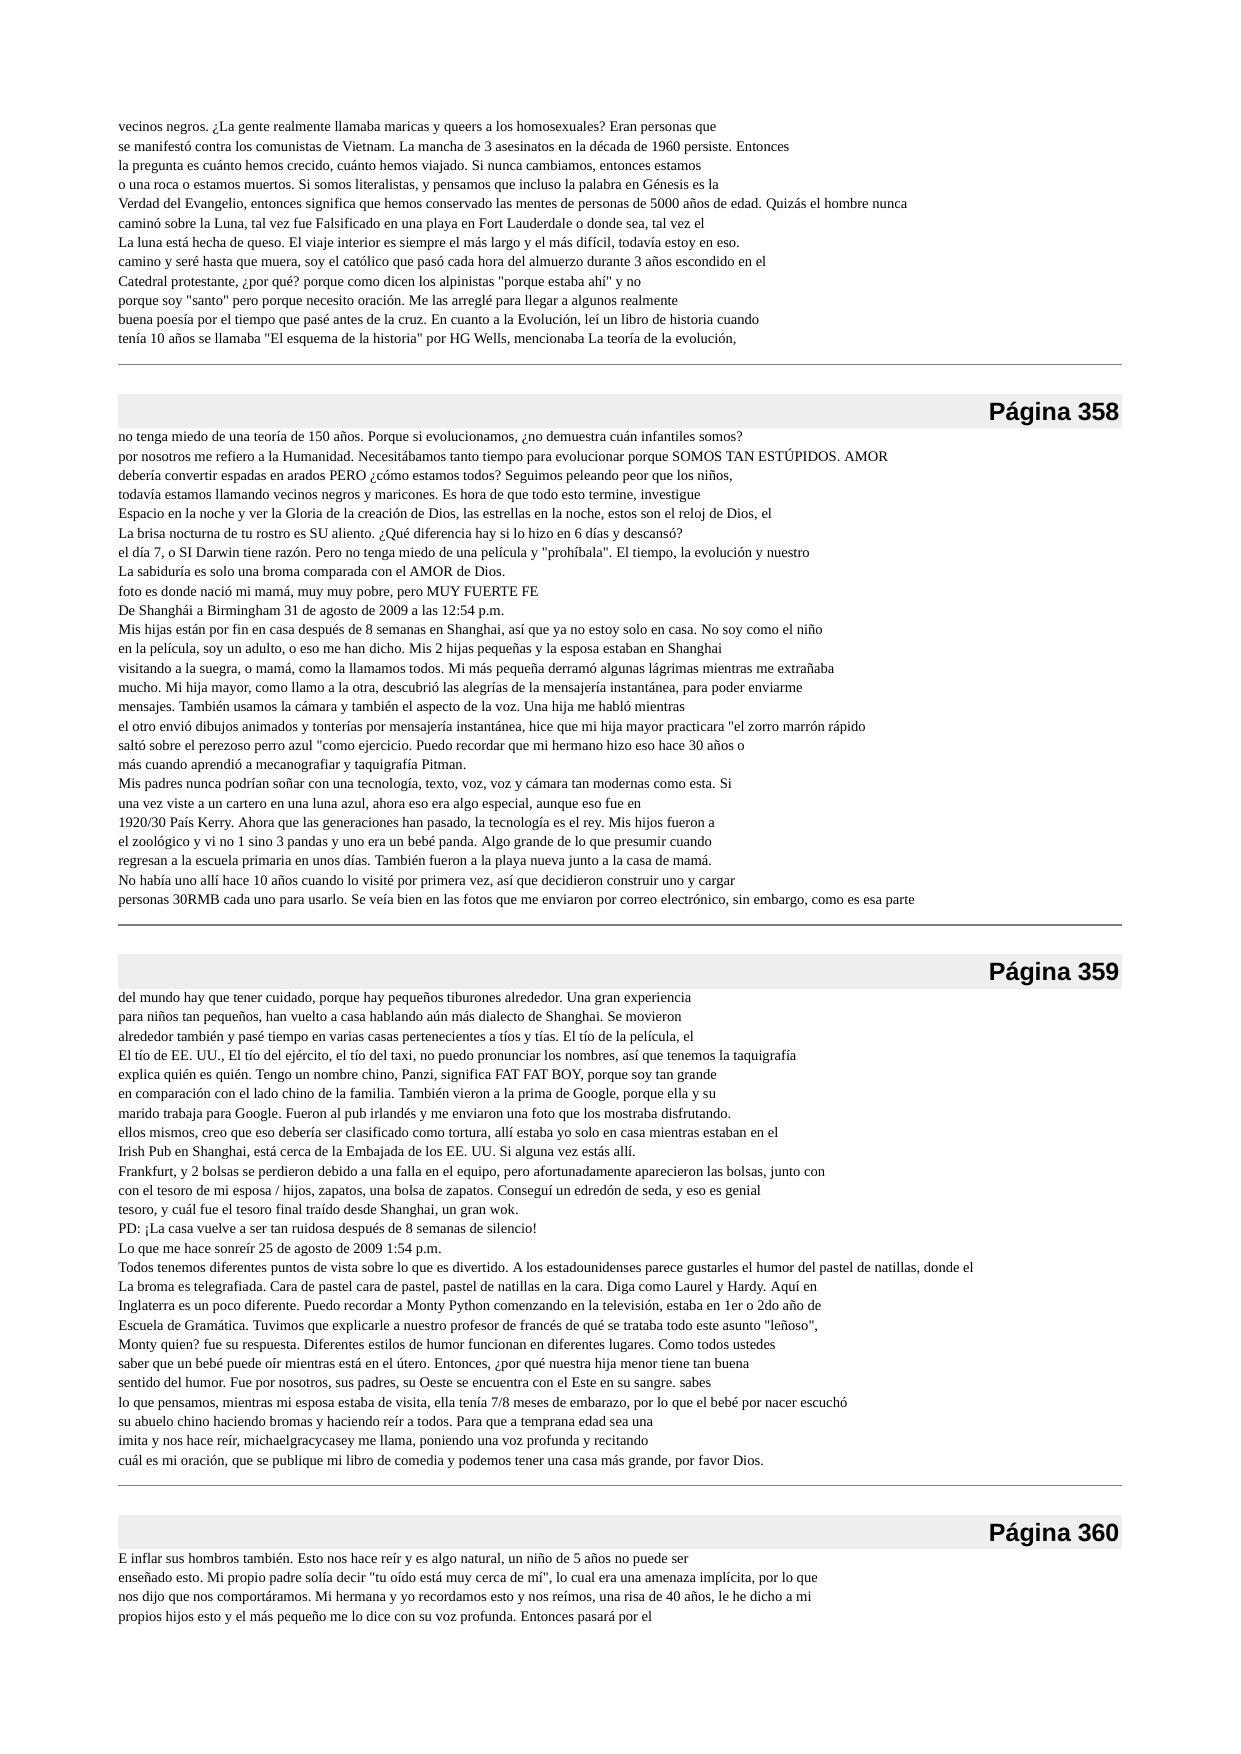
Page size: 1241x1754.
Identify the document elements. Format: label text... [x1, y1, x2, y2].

text camino y seré hasta que muera, soy el católico que pasó cada hora del almuerzo durante 3 años escondido en el [118, 253, 1122, 270]
text marido trabaja para Google. Fueron al pub irlandés y me enviaron una foto que los mostraba disfrutando. [118, 1104, 1122, 1121]
text mucho. Mi hija mayor, como llamo a la otra, descubrió las alegrías de la mensajería instantánea, para poder enviarme [118, 679, 1122, 696]
text tenía 10 años se llamaba "El esquema de la historia" por HG Wells, mencionaba La teoría de la evolución, [118, 330, 1122, 347]
table_header Página 358 [118, 394, 1122, 428]
text cuál es mi oración, que se publique mi libro de comedia y podemos tener una casa más grande, por favor Dios. [118, 1451, 1122, 1468]
text Monty quien? fue su respuesta. Diferentes estilos de humor funcionan en diferentes lugares. Como todos ustedes [118, 1336, 1122, 1352]
text Mis hijas están por fin en casa después de 8 semanas en Shanghai, así que ya no estoy solo en casa. No soy como el niño [118, 621, 1122, 638]
text Escuela de Gramática. Tuvimos que explicarle a nuestro profesor de francés de qué se trataba todo este asunto "leñoso", [118, 1316, 1122, 1333]
text o una roca o estamos muertos. Si somos literalistas, y pensamos que incluso la palabra en Génesis es la [118, 176, 1122, 193]
text buena poesía por el tiempo que pasé antes de la cruz. En cuanto a la Evolución, leí un libro de historia cuando [118, 311, 1122, 328]
text foto es donde nació mi mamá, muy muy pobre, pero MUY FUERTE FE [118, 582, 1122, 599]
text Irish Pub en Shanghai, está cerca de la Embajada de los EE. UU. Si alguna vez estás allí. [118, 1143, 1122, 1160]
text Todos tenemos diferentes puntos de vista sobre lo que es divertido. A los estadounidenses parece gustarles el humor del pastel de natillas, donde el [118, 1259, 1122, 1275]
text Inglaterra es un poco diferente. Puedo recordar a Monty Python comenzando en la televisión, estaba en 1er o 2do año de [118, 1297, 1122, 1314]
text La broma es telegrafiada. Cara de pastel cara de pastel, pastel de natillas en la cara. Diga como Laurel y Hardy. Aquí en [118, 1278, 1122, 1295]
text el zoológico y vi no 1 sino 3 pandas y uno era un bebé panda. Algo grande de lo que presumir cuando [118, 833, 1122, 850]
text regresan a la escuela primaria en unos días. También fueron a la playa nueva junto a la casa de mamá. [118, 852, 1122, 869]
text nos dijo que nos comportáramos. Mi hermana y yo recordamos esto y nos reímos, una risa de 40 años, le he dicho a mi [118, 1588, 1122, 1605]
text explica quién es quién. Tengo un nombre chino, Panzi, significa FAT FAT BOY, porque soy tan grande [118, 1066, 1122, 1083]
text porque soy "santo" pero porque necesito oración. Me las arreglé para llegar a algunos realmente [118, 292, 1122, 308]
text El tío de EE. UU., El tío del ejército, el tío del taxi, no puedo pronunciar los nombres, así que tenemos la taquigrafía [118, 1047, 1122, 1063]
text en comparación con el lado chino de la familia. También vieron a la prima de Google, porque ella y su [118, 1085, 1122, 1102]
text más cuando aprendió a mecanografiar y taquigrafía Pitman. [118, 756, 1122, 773]
text saber que un bebé puede oír mientras está en el útero. Entonces, ¿por qué nuestra hija menor tiene tan buena [118, 1355, 1122, 1372]
text el día 7, o SI Darwin tiene razón. Pero no tenga miedo de una película y "prohíbala". El tiempo, la evolución y nuestro [118, 544, 1122, 561]
text De Shanghái a Birmingham 31 de agosto de 2009 a las 12:54 p.m. [118, 602, 1122, 618]
text lo que pensamos, mientras mi esposa estaba de visita, ella tenía 7/8 meses de embarazo, por lo que el bebé por nacer escuchó [118, 1393, 1122, 1410]
text visitando a la suegra, o mamá, como la llamamos todos. Mi más pequeña derramó algunas lágrimas mientras me extrañaba [118, 659, 1122, 676]
text se manifestó contra los comunistas de Vietnam. La mancha de 3 asesinatos en la década de 1960 persiste. Entonces [118, 137, 1122, 154]
text todavía estamos llamando vecinos negros y maricones. Es hora de que todo esto termine, investigue [118, 486, 1122, 503]
text debería convertir espadas en arados PERO ¿cómo estamos todos? Seguimos peleando peor que los niños, [118, 467, 1122, 483]
text enseñado esto. Mi propio padre solía decir "tu oído está muy cerca de mí", lo cual era una amenaza implícita, por lo que [118, 1569, 1122, 1586]
text E inflar sus hombros también. Esto nos hace reír y es algo natural, un niño de 5 años no puede ser [118, 1549, 1122, 1566]
text su abuelo chino haciendo bromas y haciendo reír a todos. Para que a temprana edad sea una [118, 1413, 1122, 1429]
text imita y nos hace reír, michaelgracycasey me llama, poniendo una voz profunda y recitando [118, 1432, 1122, 1449]
text saltó sobre el perezoso perro azul "como ejercicio. Puedo recordar que mi hermano hizo eso hace 30 años o [118, 737, 1122, 753]
text Mis padres nunca podrían soñar con una tecnología, texto, voz, voz y cámara tan modernas como esta. Si [118, 775, 1122, 792]
text Espacio en la noche y ver la Gloria de la creación de Dios, las estrellas en la noche, estos son el reloj de Dios, el [118, 505, 1122, 522]
text PD: ¡La casa vuelve a ser tan ruidosa después de 8 semanas de silencio! [118, 1220, 1122, 1237]
text alrededor también y pasé tiempo en varias casas pertenecientes a tíos y tías. El tío de la película, el [118, 1027, 1122, 1044]
text para niños tan pequeños, han vuelto a casa hablando aún más dialecto de Shanghai. Se movieron [118, 1008, 1122, 1025]
text La brisa nocturna de tu rostro es SU aliento. ¿Qué diferencia hay si lo hizo en 6 días y descansó? [118, 524, 1122, 541]
text una vez viste a un cartero en una luna azul, ahora eso era algo especial, aunque eso fue en [118, 794, 1122, 811]
text Catedral protestante, ¿por qué? porque como dicen los alpinistas "porque estaba ahí" y no [118, 272, 1122, 289]
table_header Página 359 [118, 954, 1122, 989]
text mensajes. También usamos la cámara y también el aspecto de la voz. Una hija me habló mientras [118, 698, 1122, 715]
text del mundo hay que tener cuidado, porque hay pequeños tiburones alrededor. Una gran experiencia [118, 989, 1122, 1006]
text con el tesoro de mi esposa / hijos, zapatos, una bolsa de zapatos. Conseguí un edredón de seda, y eso es genial [118, 1182, 1122, 1198]
text Lo que me hace sonreír 25 de agosto de 2009 1:54 p.m. [118, 1239, 1122, 1256]
text 1920/30 País Kerry. Ahora que las generaciones han pasado, la tecnología es el rey. Mis hijos fueron a [118, 814, 1122, 830]
text sentido del humor. Fue por nosotros, sus padres, su Oeste se encuentra con el Este en su sangre. sabes [118, 1374, 1122, 1391]
text La sabiduría es solo una broma comparada con el AMOR de Dios. [118, 563, 1122, 580]
table_header Página 360 [118, 1515, 1122, 1549]
text propios hijos esto y el más pequeño me lo dice con su voz profunda. Entonces pasará por el [118, 1607, 1122, 1624]
text Verdad del Evangelio, entonces significa que hemos conservado las mentes de personas de 5000 años de edad. Quizás el hombre nunca [118, 195, 1122, 212]
text no tenga miedo de una teoría de 150 años. Porque si evolucionamos, ¿no demuestra cuán infantiles somos? [118, 428, 1122, 445]
text personas 30RMB cada uno para usarlo. Se veía bien en las fotos que me enviaron por correo electrónico, sin embargo, como es esa parte [118, 891, 1122, 907]
text tesoro, y cuál fue el tesoro final traído desde Shanghai, un gran wok. [118, 1201, 1122, 1218]
text ellos mismos, creo que eso debería ser clasificado como tortura, allí estaba yo solo en casa mientras estaban en el [118, 1124, 1122, 1141]
text Frankfurt, y 2 bolsas se perdieron debido a una falla en el equipo, pero afortunadamente aparecieron las bolsas, junto con [118, 1162, 1122, 1179]
text en la película, soy un adulto, o eso me han dicho. Mis 2 hijas pequeñas y la esposa estaban en Shanghai [118, 640, 1122, 657]
text por nosotros me refiero a la Humanidad. Necesitábamos tanto tiempo para evolucionar porque SOMOS TAN ESTÚPIDOS. AMOR [118, 447, 1122, 464]
text el otro envió dibujos animados y tonterías por mensajería instantánea, hice que mi hija mayor practicara "el zorro marrón rápido [118, 717, 1122, 734]
text La luna está hecha de queso. El viaje interior es siempre el más largo y el más difícil, todavía estoy en eso. [118, 234, 1122, 251]
text vecinos negros. ¿La gente realmente llamaba maricas y queers a los homosexuales? Eran personas que [118, 118, 1122, 135]
text No había uno allí hace 10 años cuando lo visité por primera vez, así que decidieron construir uno y cargar [118, 871, 1122, 888]
text caminó sobre la Luna, tal vez fue Falsificado en una playa en Fort Lauderdale o donde sea, tal vez el [118, 214, 1122, 231]
text la pregunta es cuánto hemos crecido, cuánto hemos viajado. Si nunca cambiamos, entonces estamos [118, 157, 1122, 173]
